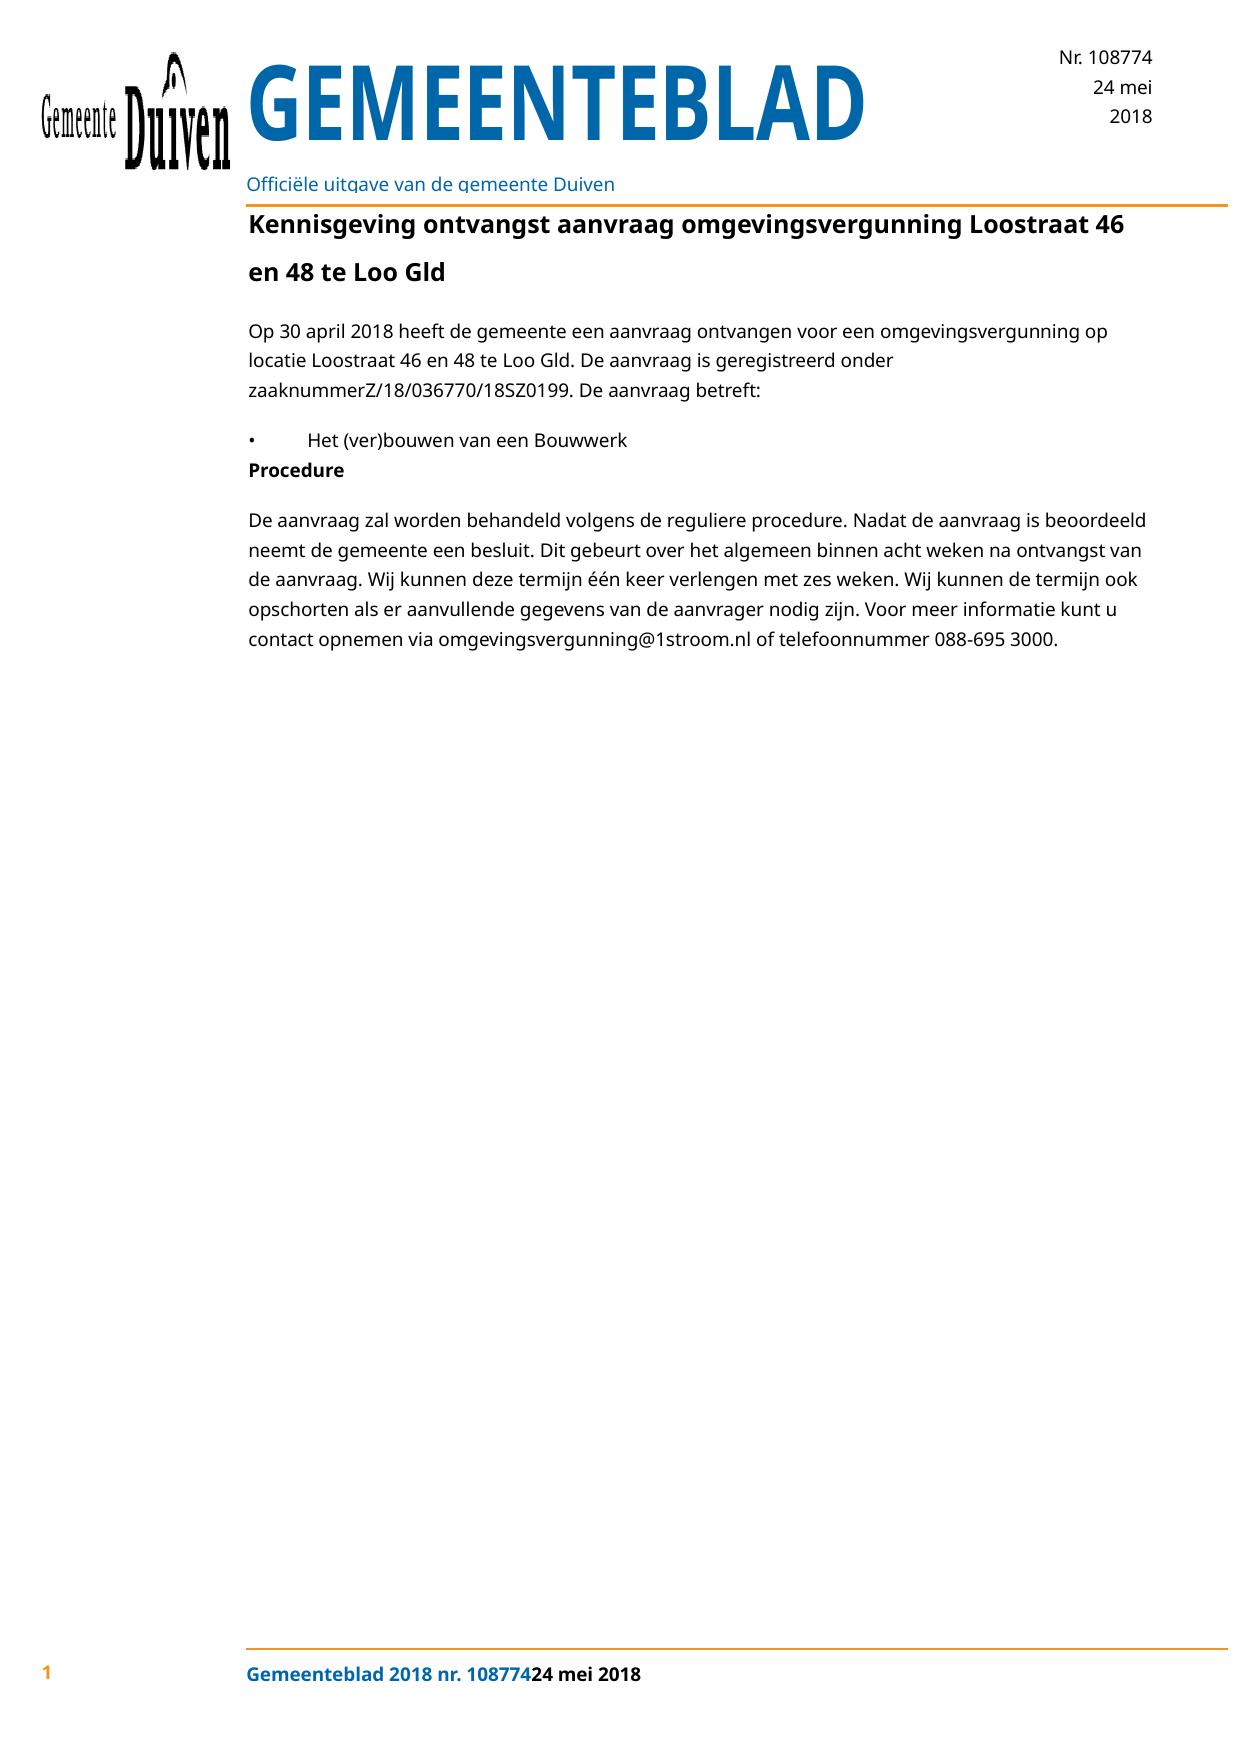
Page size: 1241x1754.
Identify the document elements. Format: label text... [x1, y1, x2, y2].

text De aanvraag zal worden behandeld volgens de reguliere procedure. Nadat de aanvraag is beoordeeld neemt de gemeente een besluit. Dit gebeurt over het algemeen binnen acht weken na ontvangst van de aanvraag. Wij kunnen deze termijn één keer verlengen met zes weken. Wij kunnen de termijn ook opschorten als er aanvullende gegevens van de aanvrager nodig zijn. Voor meer informatie kunt u contact opnemen via omgevingsvergunning@1stroom.nl of telefoonnummer 088-695 3000. [248, 507, 1152, 652]
text Kennisgeving ontvangst aanvraag omgevingsvergunning Loostraat 46 en 48 te Loo Gld [248, 207, 1152, 288]
text Op 30 april 2018 heeft de gemeente een aanvraag ontvangen voor een omgevingsvergunning op locatie Loostraat 46 en 48 te Loo Gld. De aanvraag is geregistreerd onder zaaknummerZ/18/036770/18SZ0199. De aanvraag betreft: [248, 318, 1152, 403]
list Het (ver)bouwen van een Bouwwerk [248, 427, 1152, 453]
picture [41, 47, 231, 172]
text Procedure [248, 457, 1152, 483]
